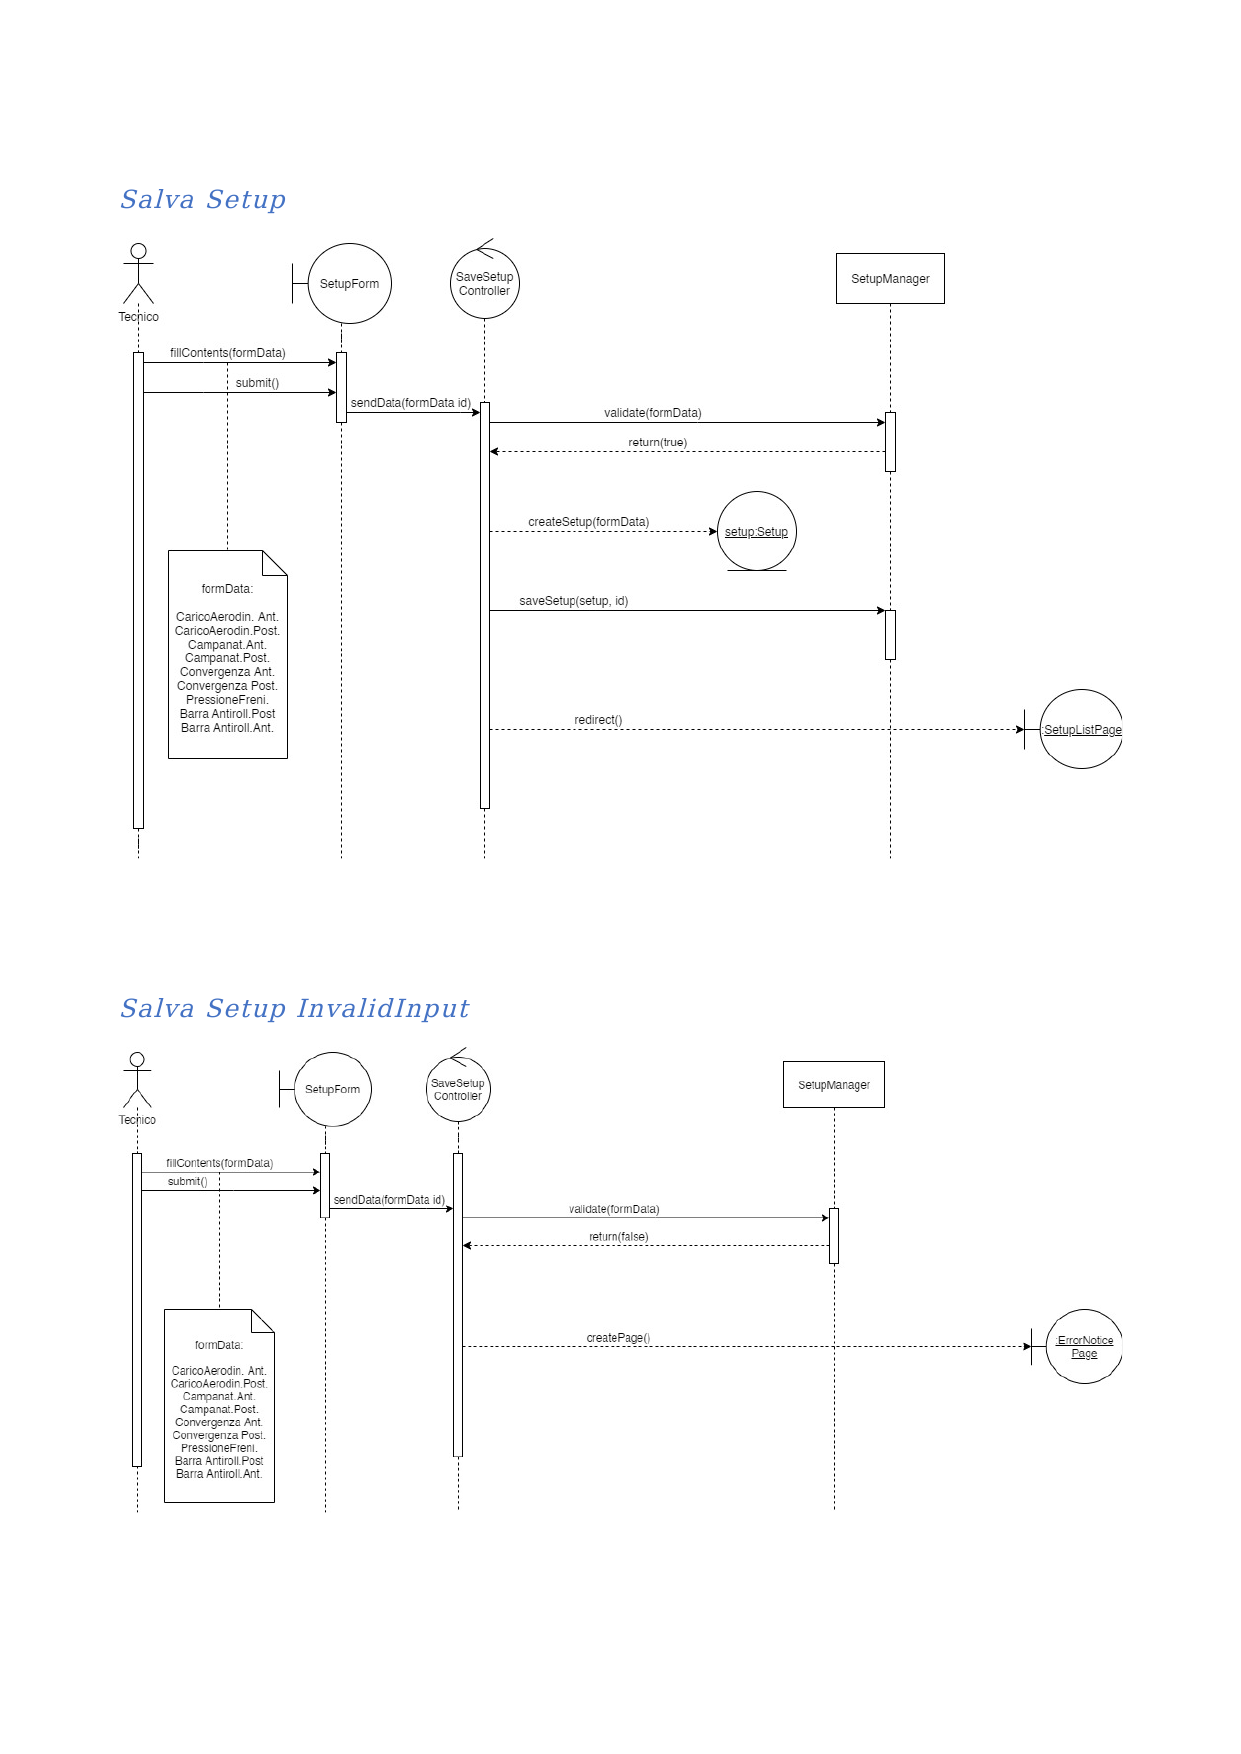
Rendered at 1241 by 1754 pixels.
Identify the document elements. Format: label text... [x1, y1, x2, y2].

subtitle Salva Setup InvalidInput [118, 993, 1122, 1023]
picture [118, 1047, 1123, 1513]
subtitle Salva Setup [118, 184, 1122, 214]
picture [118, 238, 1123, 859]
